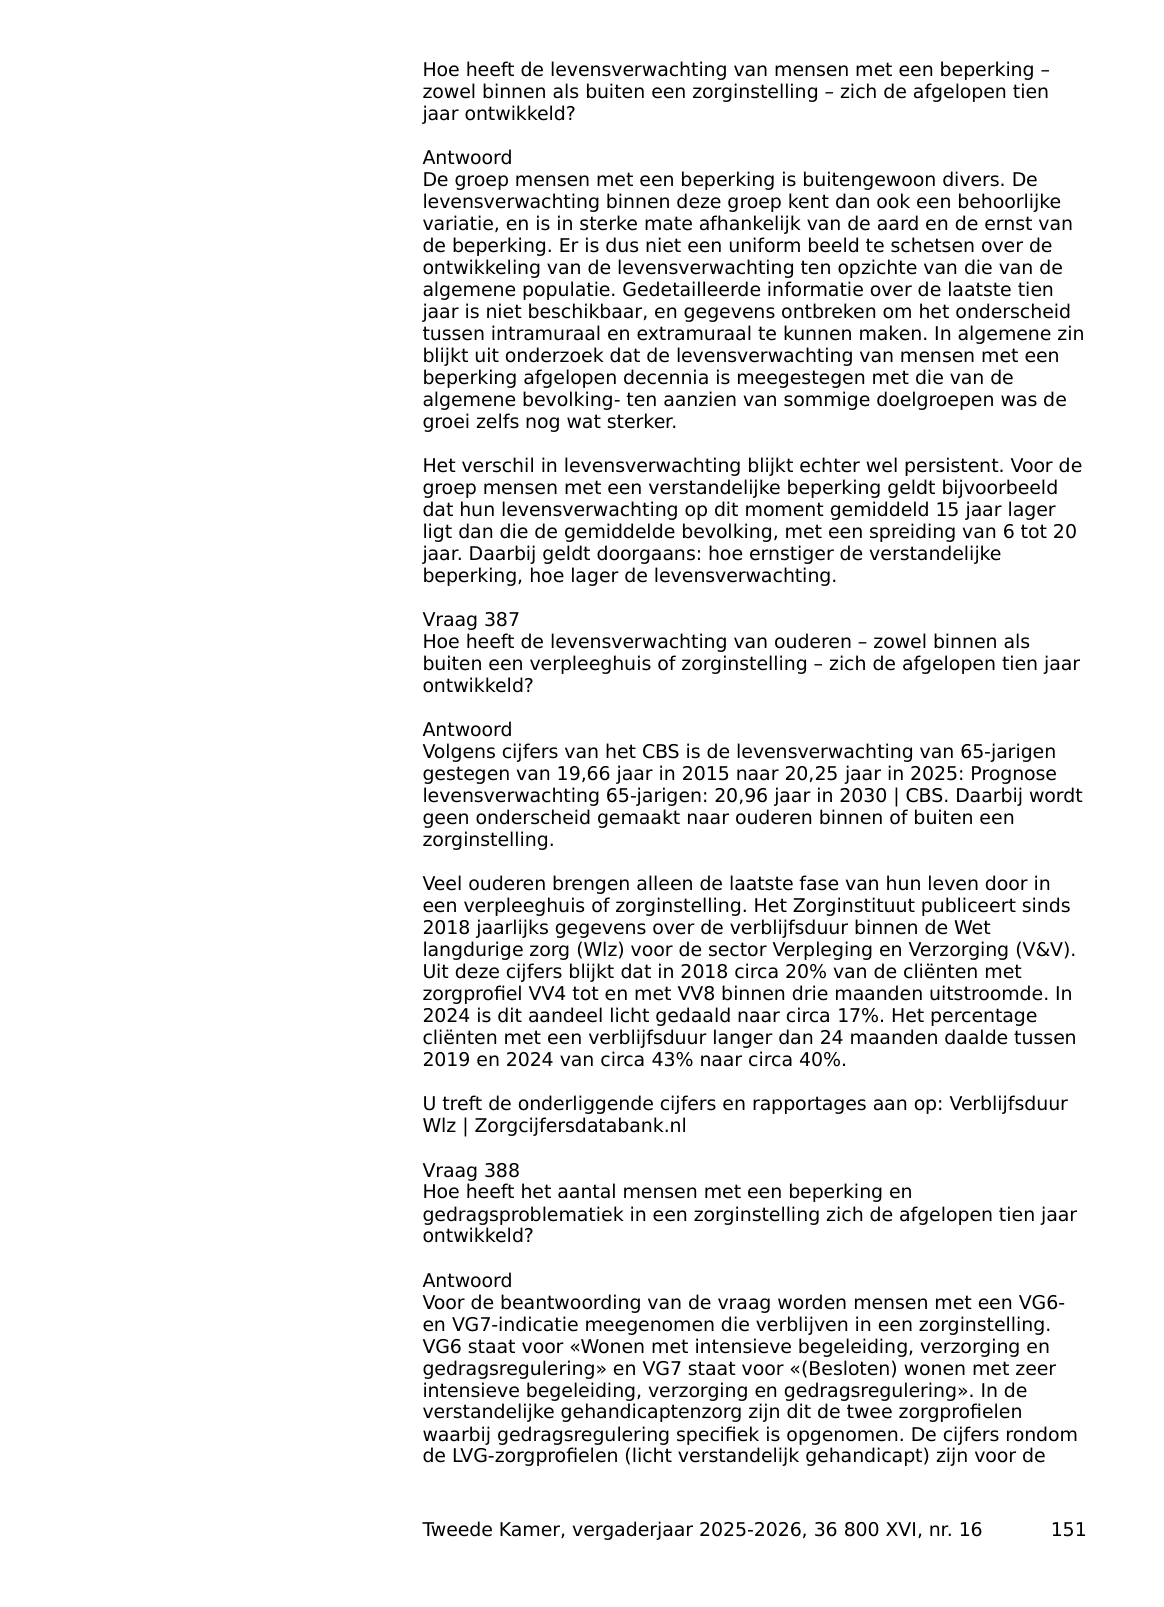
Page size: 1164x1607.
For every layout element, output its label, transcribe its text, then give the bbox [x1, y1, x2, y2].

text Vraag 388 [422, 1159, 1087, 1181]
text Antwoord [422, 1269, 1087, 1292]
text Hoe heeft het aantal mensen met een beperking en gedragsproblematiek in een zorginstelling zich de afgelopen tien jaar ontwikkeld? [422, 1181, 1087, 1247]
text U treft de onderliggende cijfers en rapportages aan op: Verblijfsduur Wlz | Zorgcijfersdatabank.nl [422, 1093, 1087, 1137]
text Volgens cijfers van het CBS is de levensverwachting van 65-jarigen gestegen van 19,66 jaar in 2015 naar 20,25 jaar in 2025: Prognose levensverwachting 65-jarigen: 20,96 jaar in 2030 | CBS. Daarbij wordt geen onderscheid gemaakt naar ouderen binnen of buiten een zorginstelling. [422, 741, 1087, 851]
text De groep mensen met een beperking is buitengewoon divers. De levensverwachting binnen deze groep kent dan ook een behoorlijke variatie, en is in sterke mate afhankelijk van de aard en de ernst van de beperking. Er is dus niet een uniform beeld te schetsen over de ontwikkeling van de levensverwachting ten opzichte van die van de algemene populatie. Gedetailleerde informatie over de laatste tien jaar is niet beschikbaar, en gegevens ontbreken om het onderscheid tussen intramuraal en extramuraal te kunnen maken. In algemene zin blijkt uit onderzoek dat de levensverwachting van mensen met een beperking afgelopen decennia is meegestegen met die van de algemene bevolking- ten aanzien van sommige doelgroepen was de groei zelfs nog wat sterker. [422, 169, 1087, 433]
text Hoe heeft de levensverwachting van mensen met een beperking – zowel binnen als buiten een zorginstelling – zich de afgelopen tien jaar ontwikkeld? [422, 59, 1087, 125]
text Antwoord [422, 719, 1087, 741]
text Het verschil in levensverwachting blijkt echter wel persistent. Voor de groep mensen met een verstandelijke beperking geldt bijvoorbeeld dat hun levensverwachting op dit moment gemiddeld 15 jaar lager ligt dan die de gemiddelde bevolking, met een spreiding van 6 tot 20 jaar. Daarbij geldt doorgaans: hoe ernstiger de verstandelijke beperking, hoe lager de levensverwachting. [422, 455, 1087, 587]
text Vraag 387 [422, 609, 1087, 631]
text Voor de beantwoording van de vraag worden mensen met een VG6- en VG7-indicatie meegenomen die verblijven in een zorginstelling. VG6 staat voor «Wonen met intensieve begeleiding, verzorging en gedragsregulering» en VG7 staat voor «(Besloten) wonen met zeer intensieve begeleiding, verzorging en gedragsregulering». In de verstandelijke gehandicaptenzorg zijn dit de twee zorgprofielen waarbij gedragsregulering specifiek is opgenomen. De cijfers rondom de LVG-zorgprofielen (licht verstandelijk gehandicapt) zijn voor de [422, 1292, 1087, 1467]
text Hoe heeft de levensverwachting van ouderen – zowel binnen als buiten een verpleeghuis of zorginstelling – zich de afgelopen tien jaar ontwikkeld? [422, 631, 1087, 697]
text Antwoord [422, 147, 1087, 169]
text Veel ouderen brengen alleen de laatste fase van hun leven door in een verpleeghuis of zorginstelling. Het Zorginstituut publiceert sinds 2018 jaarlijks gegevens over de verblijfsduur binnen de Wet langdurige zorg (Wlz) voor de sector Verpleging en Verzorging (V&V). Uit deze cijfers blijkt dat in 2018 circa 20% van de cliënten met zorgprofiel VV4 tot en met VV8 binnen drie maanden uitstroomde. In 2024 is dit aandeel licht gedaald naar circa 17%. Het percentage cliënten met een verblijfsduur langer dan 24 maanden daalde tussen 2019 en 2024 van circa 43% naar circa 40%. [422, 873, 1087, 1071]
